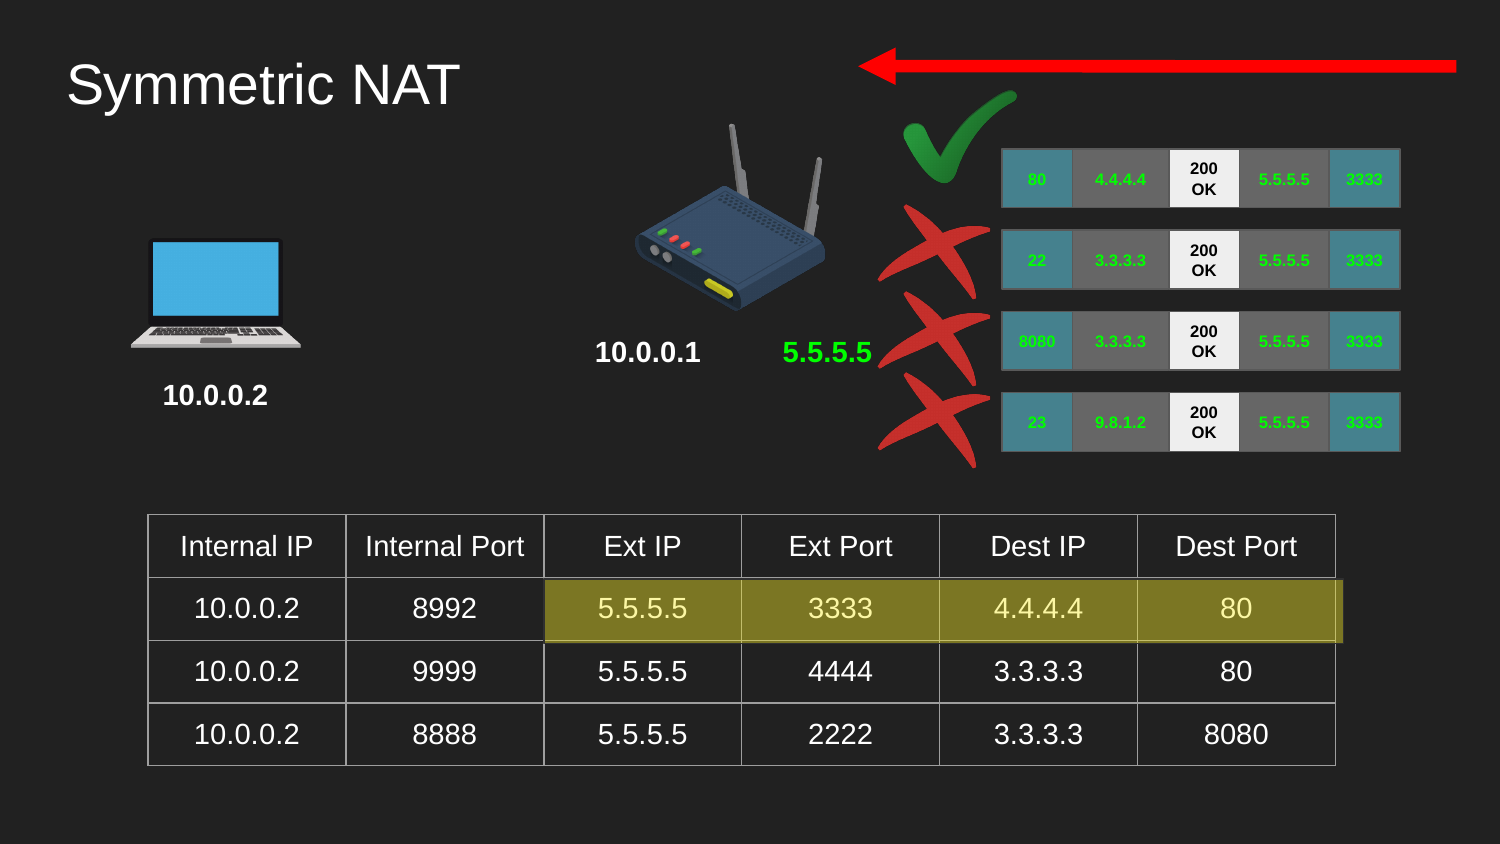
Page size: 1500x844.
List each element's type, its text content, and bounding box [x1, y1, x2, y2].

text_box 22 [1001, 230, 1073, 289]
table_cell 3.3.3.3 [940, 644, 1137, 702]
table_cell 5.5.5.5 [545, 644, 741, 702]
table_cell 8888 [347, 704, 543, 765]
text_box 8080 [1001, 311, 1073, 371]
picture [631, 120, 828, 316]
text_box 10.0.0.2 [99, 361, 332, 422]
table_cell 10.0.0.2 [149, 578, 345, 640]
table_cell 10.0.0.2 [149, 641, 345, 702]
table_header Ext Port [742, 515, 939, 577]
table_cell 8080 [1138, 704, 1335, 765]
text_box 3333 [1329, 230, 1400, 289]
text_box 200 OK [1169, 392, 1239, 452]
text_box 3.3.3.3 [1073, 230, 1169, 289]
text_box 80 [1001, 148, 1073, 208]
text_box 5.5.5.5 [1239, 230, 1329, 289]
text_box 3333 [1329, 148, 1400, 208]
table_cell 80 [1138, 644, 1335, 702]
table_cell 8992 [347, 578, 543, 640]
table_header Dest IP [940, 515, 1137, 577]
table_cell 10.0.0.2 [149, 704, 345, 765]
picture [117, 195, 314, 361]
table_cell 5.5.5.5 [545, 704, 741, 765]
text_box 9.8.1.2 [1073, 392, 1169, 452]
text_box 5.5.5.5 [711, 318, 877, 379]
table_header Ext IP [545, 515, 741, 577]
title Symmetric NAT [51, 38, 695, 132]
text_box 10.0.0.1 [532, 318, 711, 379]
table_cell 2222 [742, 704, 939, 765]
text_box 200 OK [1169, 311, 1239, 371]
text_box 3333 [1329, 392, 1400, 452]
table_header Internal IP [149, 515, 345, 577]
text_box [543, 579, 1344, 644]
picture [877, 78, 1019, 481]
table_header Internal Port [347, 515, 543, 577]
text_box 5.5.5.5 [1239, 311, 1329, 371]
text_box 3333 [1329, 311, 1400, 371]
text_box 4.4.4.4 [1073, 148, 1169, 208]
text_box 200 OK [1169, 148, 1239, 208]
table_cell 3.3.3.3 [940, 704, 1137, 765]
table_cell 4444 [742, 644, 939, 702]
text_box 5.5.5.5 [1239, 392, 1329, 452]
text_box 5.5.5.5 [1239, 148, 1329, 208]
text_box 200 OK [1169, 230, 1239, 289]
text_box 3.3.3.3 [1073, 311, 1169, 371]
table_cell 9999 [347, 641, 543, 702]
table_header Dest Port [1138, 515, 1335, 577]
text_box 23 [1001, 392, 1073, 452]
